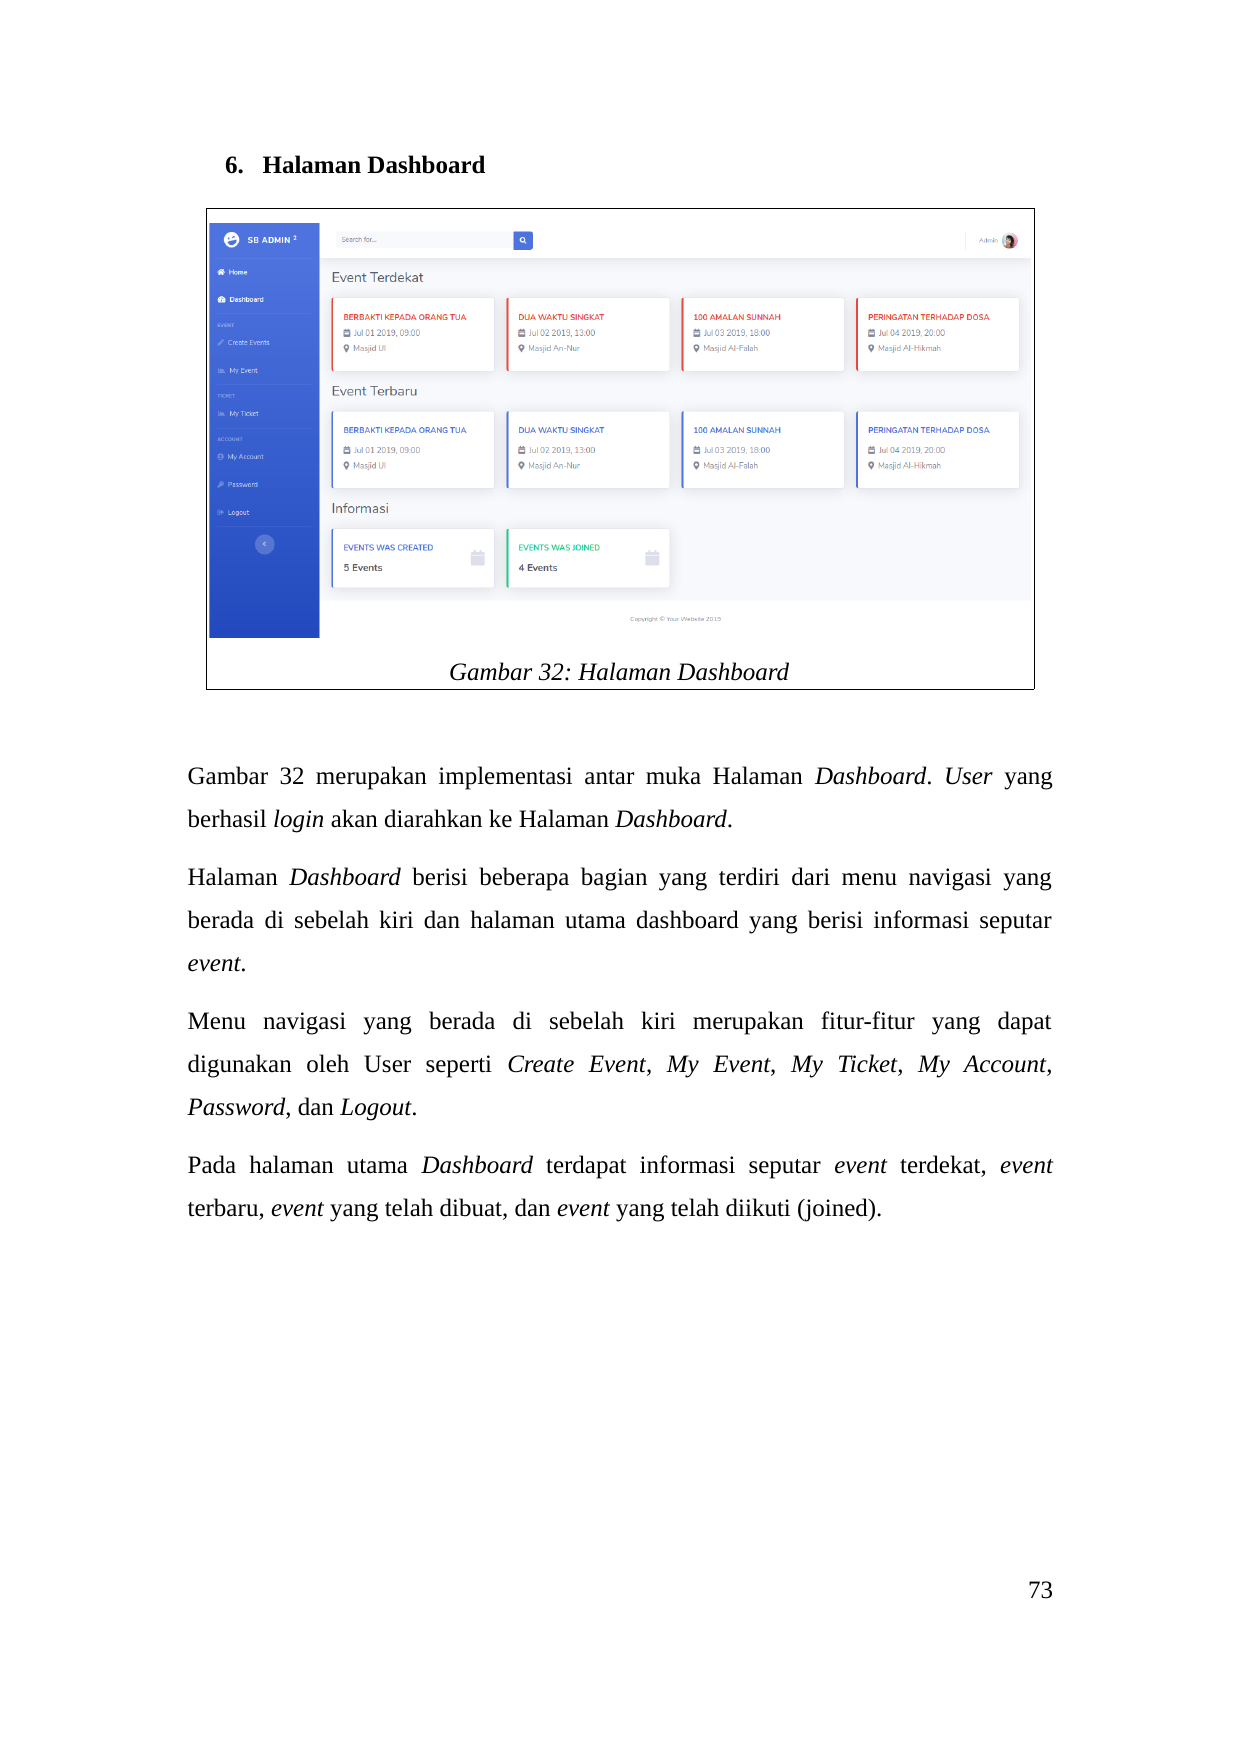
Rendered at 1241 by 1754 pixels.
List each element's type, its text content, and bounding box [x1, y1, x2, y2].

list Halaman Dashboard [225, 150, 1053, 179]
list Gambar 32: Halaman Dashboard [209, 638, 1031, 686]
text Pada halaman utama Dashboard terdapat informasi seputar event terdekat, event terbaru, event yang telah dibuat, dan event yang telah diikuti (joined). [187, 1150, 1053, 1222]
picture [209, 223, 1031, 638]
text Menu navigasi yang berada di sebelah kiri merupakan fitur-fitur yang dapat digunakan oleh User seperti Create Event, My Event, My Ticket, My Account, Password, dan Logout. [187, 1006, 1053, 1121]
text Gambar 32 merupakan implementasi antar muka Halaman Dashboard. User yang berhasil login akan diarahkan ke Halaman Dashboard. [187, 761, 1053, 833]
text Halaman Dashboard berisi beberapa bagian yang terdiri dari menu navigasi yang berada di sebelah kiri dan halaman utama dashboard yang berisi informasi seputar event. [187, 862, 1053, 977]
